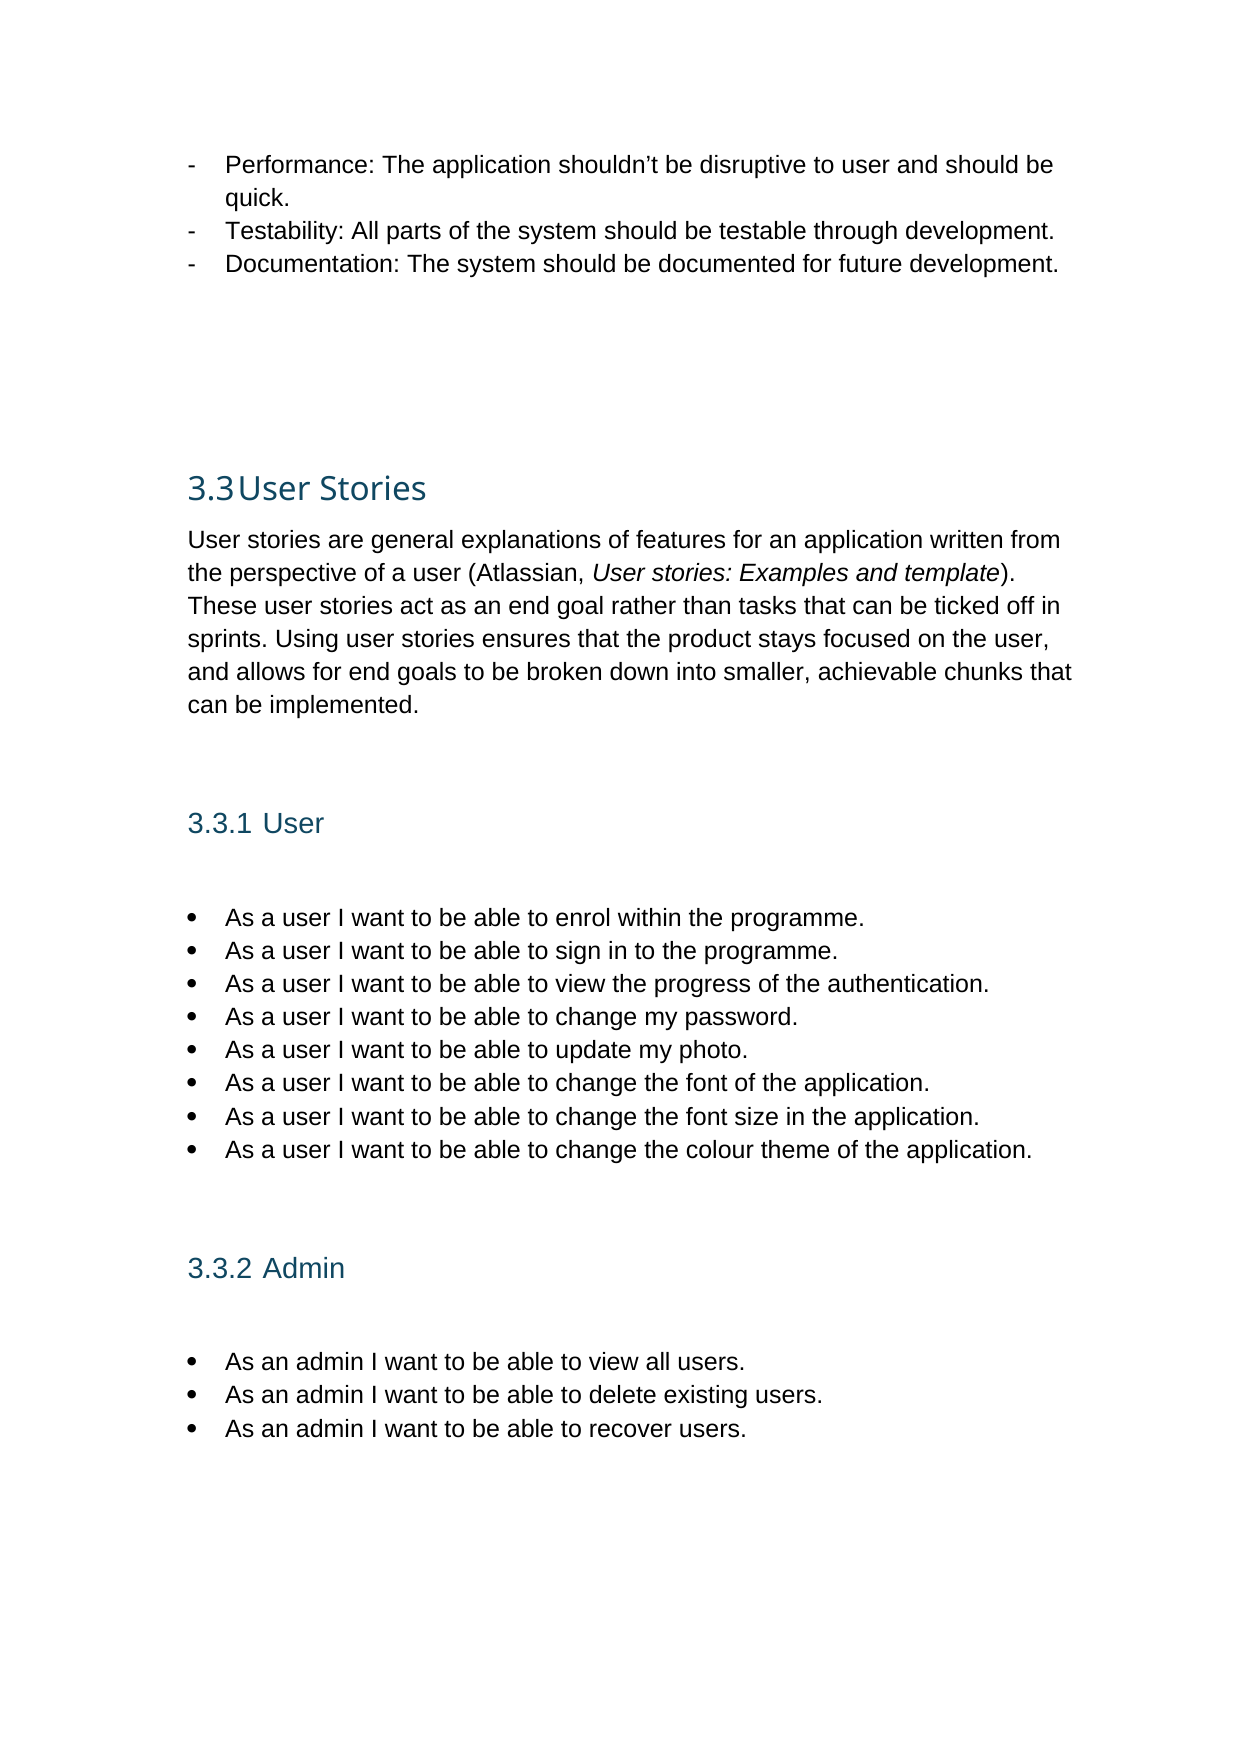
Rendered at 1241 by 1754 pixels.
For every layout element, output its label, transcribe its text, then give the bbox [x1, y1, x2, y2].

list As a user I want to be able to change the colour theme of the application. [187, 1134, 1090, 1163]
list As a user I want to be able to enrol within the programme. [187, 903, 1090, 932]
text User stories are general explanations of features for an application written from the perspective of a user (Atlassian, User stories: Examples and template). These user stories act as an end goal rather than tasks that can be ticked off in sprints. Using user stories ensures that the product stays focused on the user, and allows for end goals to be broken down into smaller, achievable chunks that can be implemented. [187, 525, 1090, 719]
list As an admin I want to be able to view all users. [187, 1347, 1090, 1376]
list As an admin I want to be able to recover users. [187, 1413, 1090, 1442]
list As a user I want to be able to change my password. [187, 1002, 1090, 1031]
list As a user I want to be able to change the font size in the application. [187, 1101, 1090, 1130]
subtitle User [187, 806, 1090, 840]
subtitle User Stories [187, 464, 1090, 510]
list As a user I want to be able to change the font of the application. [187, 1068, 1090, 1097]
list As a user I want to be able to sign in to the programme. [187, 936, 1090, 965]
list As a user I want to be able to update my photo. [187, 1035, 1090, 1064]
subtitle Admin [187, 1251, 1090, 1284]
list As a user I want to be able to view the progress of the authentication. [187, 969, 1090, 998]
list Performance: The application shouldn’t be disruptive to user and should be quick. [187, 150, 1090, 212]
list Testability: All parts of the system should be testable through development. [187, 216, 1090, 245]
list As an admin I want to be able to delete existing users. [187, 1380, 1090, 1409]
list Documentation: The system should be documented for future development. [187, 249, 1090, 278]
